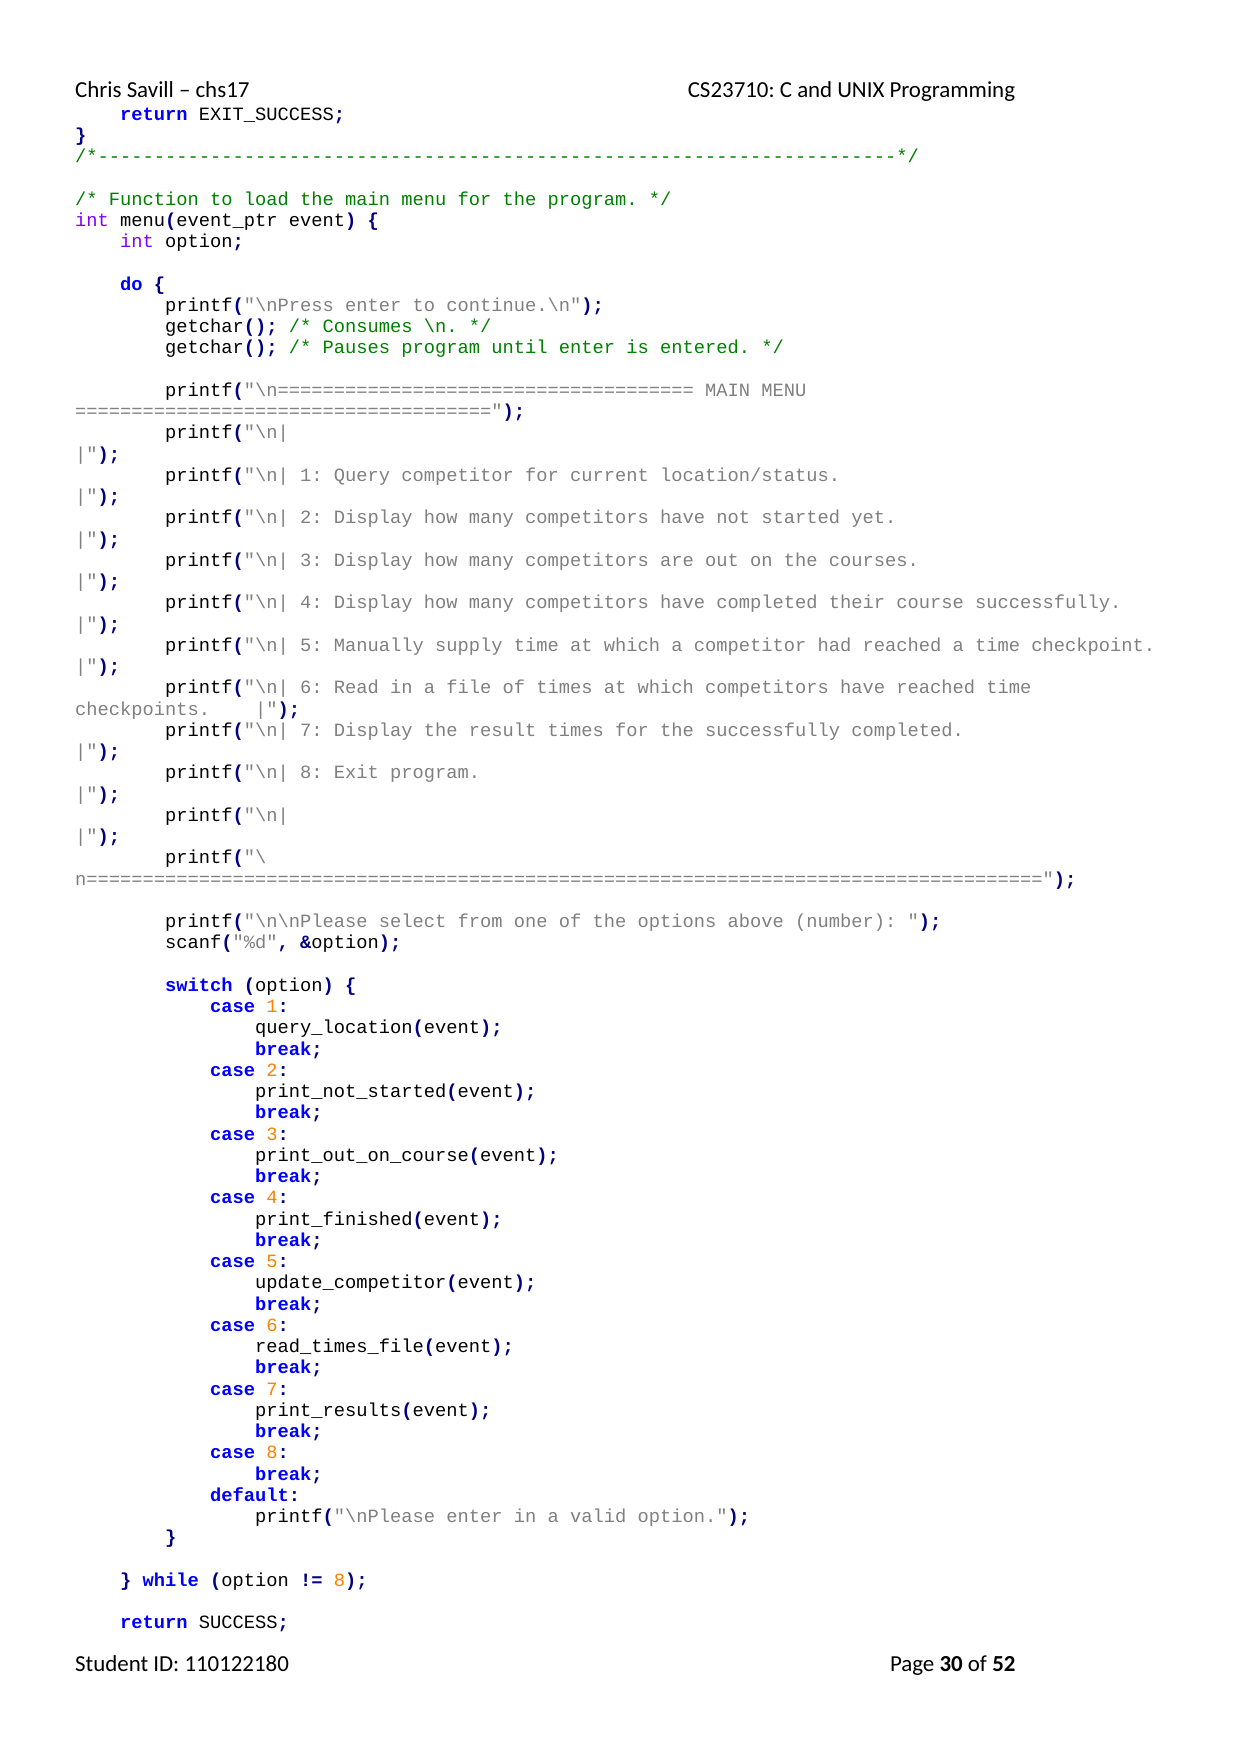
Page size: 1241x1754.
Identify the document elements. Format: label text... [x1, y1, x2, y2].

text break; [75, 1464, 1165, 1486]
text scanf("%d", &option); [75, 933, 1165, 954]
text getchar(); /* Consumes \n. */ [75, 317, 1165, 338]
text case 7: [75, 1379, 1165, 1401]
text return EXIT_SUCCESS; [75, 104, 1165, 126]
text break; [75, 1231, 1165, 1252]
text switch (option) { [75, 976, 1165, 997]
text printf("\n| 3: Display how many competitors are out on the courses. |"); [75, 551, 1165, 593]
text printf("\n\nPlease select from one of the options above (number): "); [75, 912, 1165, 933]
text case 6: [75, 1316, 1165, 1337]
text break; [75, 1103, 1165, 1124]
text /* Function to load the main menu for the program. */ [75, 189, 1165, 211]
text break; [75, 1422, 1165, 1443]
text printf("\n| 1: Query competitor for current location/status. |"); [75, 466, 1165, 508]
text case 5: [75, 1252, 1165, 1273]
text printf("\n| 6: Read in a file of times at which competitors have reached time checkpoints. |"); [75, 678, 1165, 721]
text break; [75, 1167, 1165, 1188]
text default: [75, 1486, 1165, 1507]
text case 3: [75, 1124, 1165, 1146]
text /*-----------------------------------------------------------------------*/ [75, 147, 1165, 168]
text break; [75, 1358, 1165, 1379]
text break; [75, 1294, 1165, 1316]
text } while (option != 8); [75, 1571, 1165, 1592]
text } [75, 1528, 1165, 1549]
text } [75, 126, 1165, 147]
text printf("\n| 8: Exit program. |"); [75, 763, 1165, 806]
text case 2: [75, 1061, 1165, 1082]
text printf("\n| |"); [75, 806, 1165, 848]
text query_location(event); [75, 1018, 1165, 1039]
text update_competitor(event); [75, 1273, 1165, 1294]
text printf("\n| 4: Display how many competitors have completed their course successfully. |"); [75, 593, 1165, 636]
text int menu(event_ptr event) { [75, 211, 1165, 232]
text print_out_on_course(event); [75, 1146, 1165, 1167]
text break; [75, 1039, 1165, 1061]
text printf("\n| |"); [75, 423, 1165, 466]
text read_times_file(event); [75, 1337, 1165, 1358]
text printf("\nPress enter to continue.\n"); [75, 296, 1165, 317]
text case 1: [75, 997, 1165, 1018]
text print_results(event); [75, 1401, 1165, 1422]
text printf("\n| 2: Display how many competitors have not started yet. |"); [75, 508, 1165, 551]
text getchar(); /* Pauses program until enter is entered. */ [75, 338, 1165, 359]
text printf("\n| 7: Display the result times for the successfully completed. |"); [75, 721, 1165, 763]
text case 4: [75, 1188, 1165, 1209]
text printf("\n| 5: Manually supply time at which a competitor had reached a time checkpoint. |"); [75, 636, 1165, 678]
text printf("\n===================================== MAIN MENU ====================================="); [75, 381, 1165, 423]
text printf("\n====================================================================================="); [75, 848, 1165, 891]
text return SUCCESS; [75, 1613, 1165, 1634]
text int option; [75, 232, 1165, 253]
text case 8: [75, 1443, 1165, 1464]
text do { [75, 274, 1165, 296]
text print_finished(event); [75, 1209, 1165, 1231]
text printf("\nPlease enter in a valid option."); [75, 1507, 1165, 1528]
text print_not_started(event); [75, 1082, 1165, 1103]
